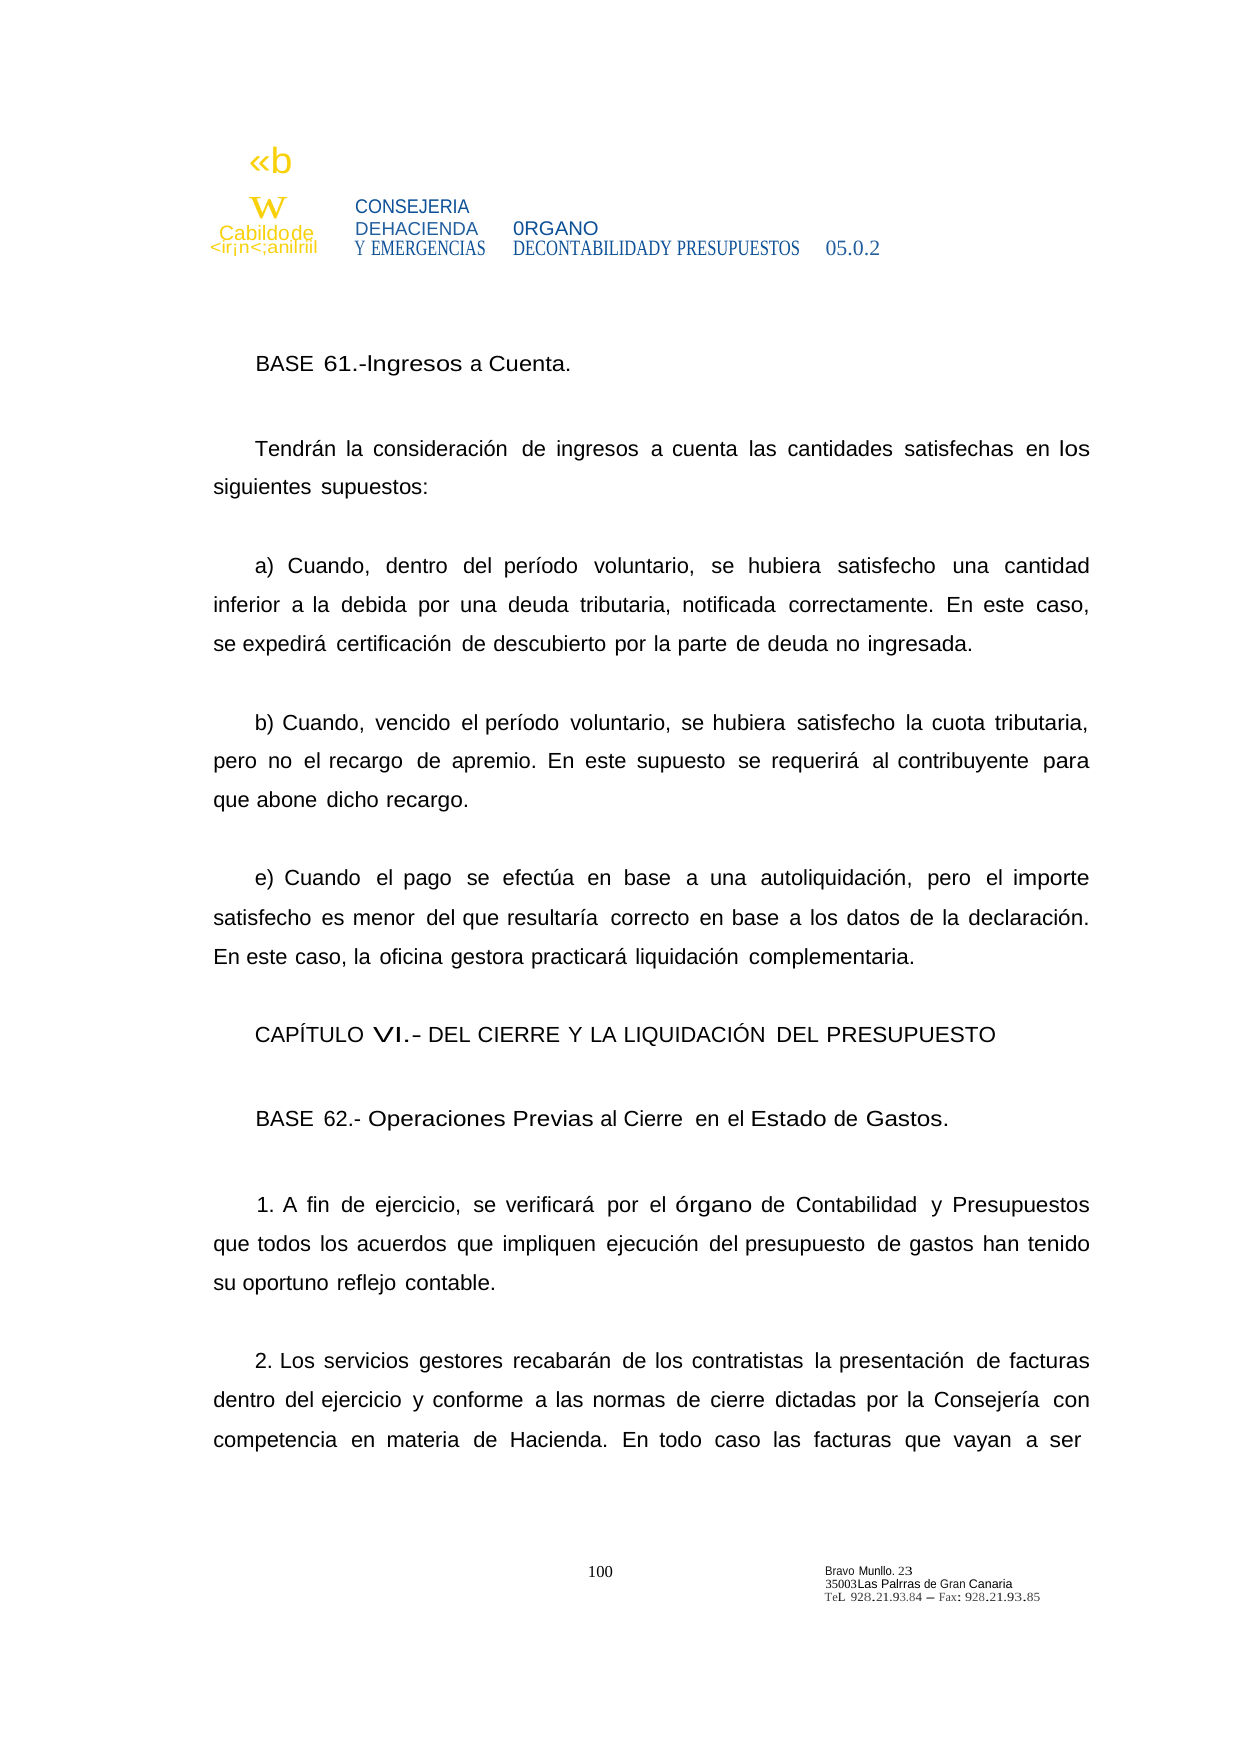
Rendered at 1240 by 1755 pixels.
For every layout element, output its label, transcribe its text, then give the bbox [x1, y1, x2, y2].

text CAPÍTULO VI.- DEL CIERRE Y LA LIQUIDACIÓN DEL PRESUPUESTO BASE 62.- Operaciones Previas al Cierre en el Estado de Gastos. [254, 1022, 1005, 1131]
text BASE 61.-lngresos a Cuenta. [255, 351, 1240, 376]
text 2. Los servicios gestores recabarán de los contratistas la presentación de facturas dentro del ejercicio y conforme a las normas de cierre dictadas por la Consejería con competencia en materia de Hacienda. En todo caso las facturas que vayan a ser [213, 1333, 1091, 1452]
text Tendrán la consideración de ingresos a cuenta las cantidades satisfechas en los siguientes supuestos: [213, 436, 1091, 499]
text e) Cuando el pago se efectúa en base a una autoliquidación, pero el importe satisfecho es menor del que resultaría correcto en base a los datos de la declaración. En este caso, la oficina gestora practicará liquidación complementaria. [213, 865, 1090, 969]
text 100 Bravo Munllo. 23 [588, 1562, 1240, 1580]
text 1. A fin de ejercicio, se verificará por el órgano de Contabilidad y Presupuestos que todos los acuerdos que impliquen ejecución del presupuesto de gastos han tenido su oportuno reflejo contable. [213, 1192, 1091, 1295]
text b) Cuando, vencido el período voluntario, se hubiera satisfecho la cuota tributaria, pero no el recargo de apremio. En este supuesto se requerirá al contribuyente para que abone dicho recargo. [213, 709, 1089, 812]
text a) Cuando, dentro del período voluntario, se hubiera satisfecho una cantidad inferior a la debida por una deuda tributaria, notificada correctamente. En este caso, se expedirá certificación de descubierto por la parte de deuda no ingresada. [213, 553, 1090, 656]
text 35003Las Palrras de Gran Canaria [825, 1580, 1240, 1591]
text TeL 928.21.93.84 - Fax: 928.21.93.85 [824, 1591, 1240, 1604]
